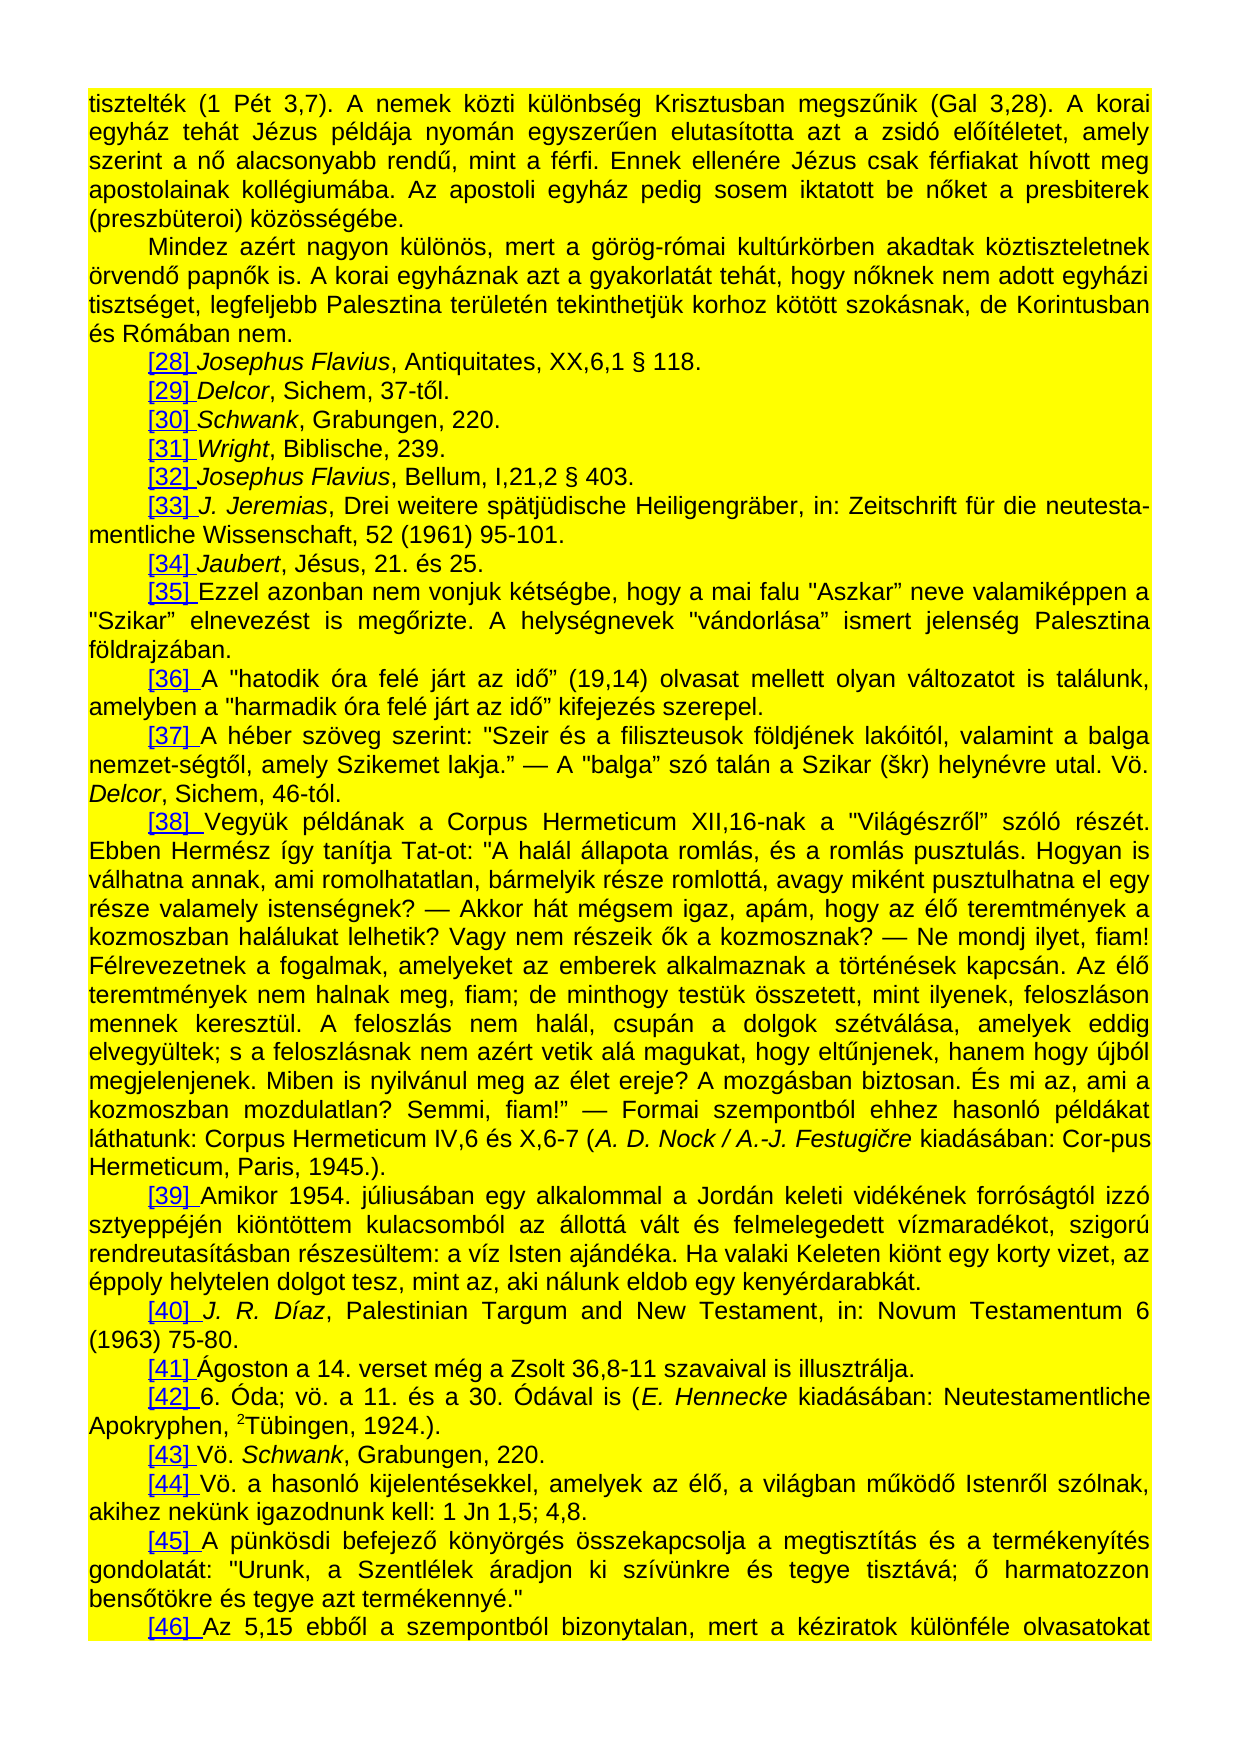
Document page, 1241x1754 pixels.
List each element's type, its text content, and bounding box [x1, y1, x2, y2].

text [36] A "hatodik óra felé járt az idő” (19,14) olvasat mellett olyan változatot is találunk, amelyben a "harmadik óra felé járt az idő” kifejezés szerepel. [88, 663, 1152, 721]
text Mindez azért nagyon különös, mert a görög-római kultúrkörben akadtak köztiszteletnek örvendő papnők is. A korai egyháznak azt a gyakorlatát tehát, hogy nőknek nem adott egyházi tisztséget, legfeljebb Palesztina területén tekinthetjük korhoz kötött szokásnak, de Korintusban és Rómában nem. [88, 232, 1152, 347]
text [37] A héber szöveg szerint: "Szeir és a filiszteusok földjének lakóitól, valamint a balga nemzet-ségtől, amely Szikemet lakja.” ― A "balga” szó talán a Szikar (škr) helynévre utal. Vö. Delcor, Sichem, 46-tól. [88, 721, 1152, 807]
text [30] Schwank, Grabungen, 220. [88, 405, 1152, 433]
text [40] J. R. Díaz, Palestinian Targum and New Testament, in: Novum Testamentum 6 (1963) 75-80. [88, 1296, 1152, 1353]
text tisztelték (1 Pét 3,7). A nemek közti különbség Krisztusban megszűnik (Gal 3,28). A korai egyház tehát Jézus példája nyomán egyszerűen elutasította azt a zsidó előítéletet, amely szerint a nő alacsonyabb rendű, mint a férfi. Ennek ellenére Jézus csak férfiakat hívott meg apostolainak kollégiumába. Az apostoli egyház pedig sosem iktatott be nőket a presbiterek (preszbüteroi) közösségébe. [88, 88, 1152, 232]
text [45] A pünkösdi befejező könyörgés összekapcsolja a megtisztítás és a termékenyítés gondolatát: "Urunk, a Szentlélek áradjon ki szívünkre és tegye tisztává; ő harmatozzon bensőtökre és tegye azt termékennyé." [88, 1526, 1152, 1612]
text [39] Amikor 1954. júliusában egy alkalommal a Jordán keleti vidékének forróságtól izzó sztyeppéjén kiöntöttem kulacsomból az állottá vált és felmelegedett vízmaradékot, szigorú rendreutasításban részesültem: a víz Isten ajándéka. Ha valaki Keleten kiönt egy korty vizet, az éppoly helytelen dolgot tesz, mint az, aki nálunk eldob egy kenyérdarabkát. [88, 1181, 1152, 1296]
text [33] J. Jeremias, Drei weitere spätjüdische Heiligengräber, in: Zeitschrift für die neutesta-mentliche Wissenschaft, 52 (1961) 95-101. [88, 491, 1152, 548]
text [31] Wright, Biblische, 239. [88, 433, 1152, 462]
text [46] Az 5,15 ebből a szempontból bizonytalan, mert a kéziratok különféle olvasatokat [88, 1612, 1152, 1641]
text [35] Ezzel azonban nem vonjuk kétségbe, hogy a mai falu "Aszkar” neve valamiképpen a "Szikar” elnevezést is megőrizte. A helységnevek "vándorlása” ismert jelenség Palesztina földrajzában. [88, 577, 1152, 663]
text [34] Jaubert, Jésus, 21. és 25. [88, 548, 1152, 577]
text [42] 6. Óda; vö. a 11. és a 30. Ódával is (E. Hennecke kiadásában: Neutestamentliche Apokryphen, 2Tübingen, 1924.). [88, 1382, 1152, 1440]
text [28] Josephus Flavius, Antiquitates, XX,6,1 § 118. [88, 347, 1152, 376]
text [43] Vö. Schwank, Grabungen, 220. [88, 1440, 1152, 1468]
text [29] Delcor, Sichem, 37-től. [88, 376, 1152, 405]
text [38] Vegyük példának a Corpus Hermeticum XII,16-nak a "Világészről” szóló részét. Ebben Hermész így tanítja Tat-ot: "A halál állapota romlás, és a romlás pusztulás. Hogyan is válhatna annak, ami romolhatatlan, bármelyik része romlottá, avagy miként pusztulhatna el egy része valamely istenségnek? ― Akkor hát mégsem igaz, apám, hogy az élő teremtmények a kozmoszban halálukat lelhetik? Vagy nem részeik ők a kozmosznak? ― Ne mondj ilyet, fiam! Félrevezetnek a fogalmak, amelyeket az emberek alkalmaznak a történések kapcsán. Az élő teremtmények nem halnak meg, fiam; de minthogy testük összetett, mint ilyenek, feloszláson mennek keresztül. A feloszlás nem halál, csupán a dolgok szétválása, amelyek eddig elvegyültek; s a feloszlásnak nem azért vetik alá magukat, hogy eltűnjenek, hanem hogy újból megjelenjenek. Miben is nyilvánul meg az élet ereje? A mozgásban biztosan. És mi az, ami a kozmoszban mozdulatlan? Semmi, fiam!” ― Formai szempontból ehhez hasonló példákat láthatunk: Corpus Hermeticum IV,6 és X,6-7 (A. D. Nock / A.-J. Festugičre kiadásában: Cor-pus Hermeticum, Paris, 1945.). [88, 807, 1152, 1181]
text [32] Josephus Flavius, Bellum, I,21,2 § 403. [88, 462, 1152, 491]
text [41] Ágoston a 14. verset még a Zsolt 36,8-11 szavaival is illusztrálja. [88, 1353, 1152, 1382]
text [44] Vö. a hasonló kijelentésekkel, amelyek az élő, a világban működő Istenről szólnak, akihez nekünk igazodnunk kell: 1 Jn 1,5; 4,8. [88, 1468, 1152, 1526]
